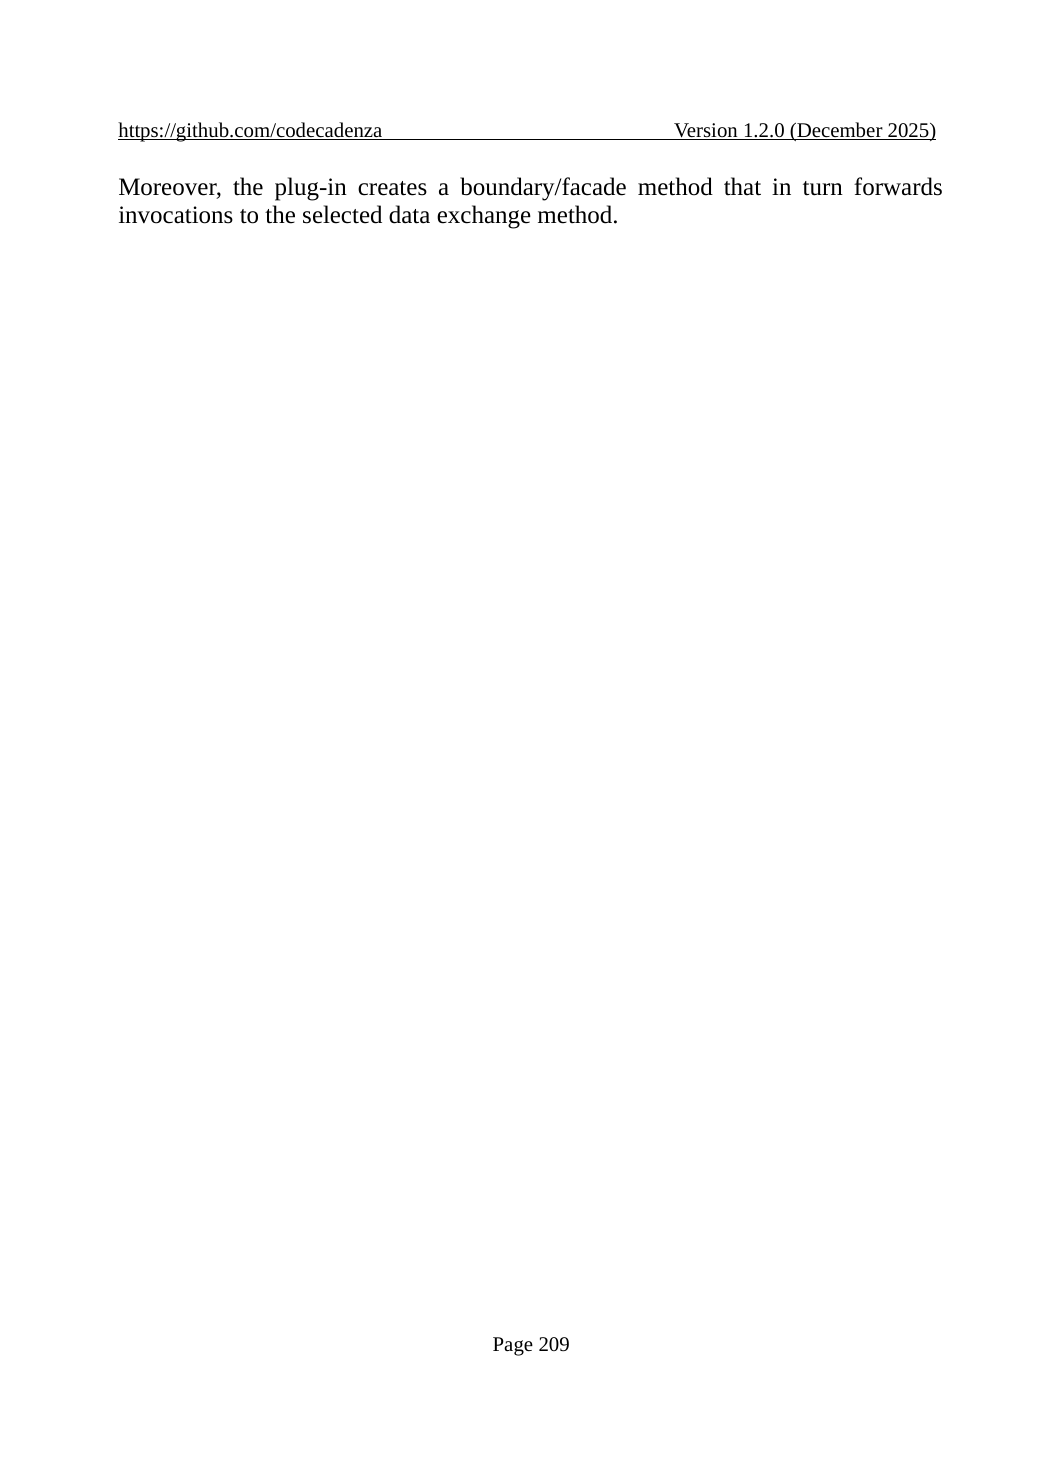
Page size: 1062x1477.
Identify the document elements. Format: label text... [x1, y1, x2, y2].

text Moreover, the plug-in creates a boundary/facade method that in turn forwards invocations to the selected data exchange method. [118, 172, 944, 229]
